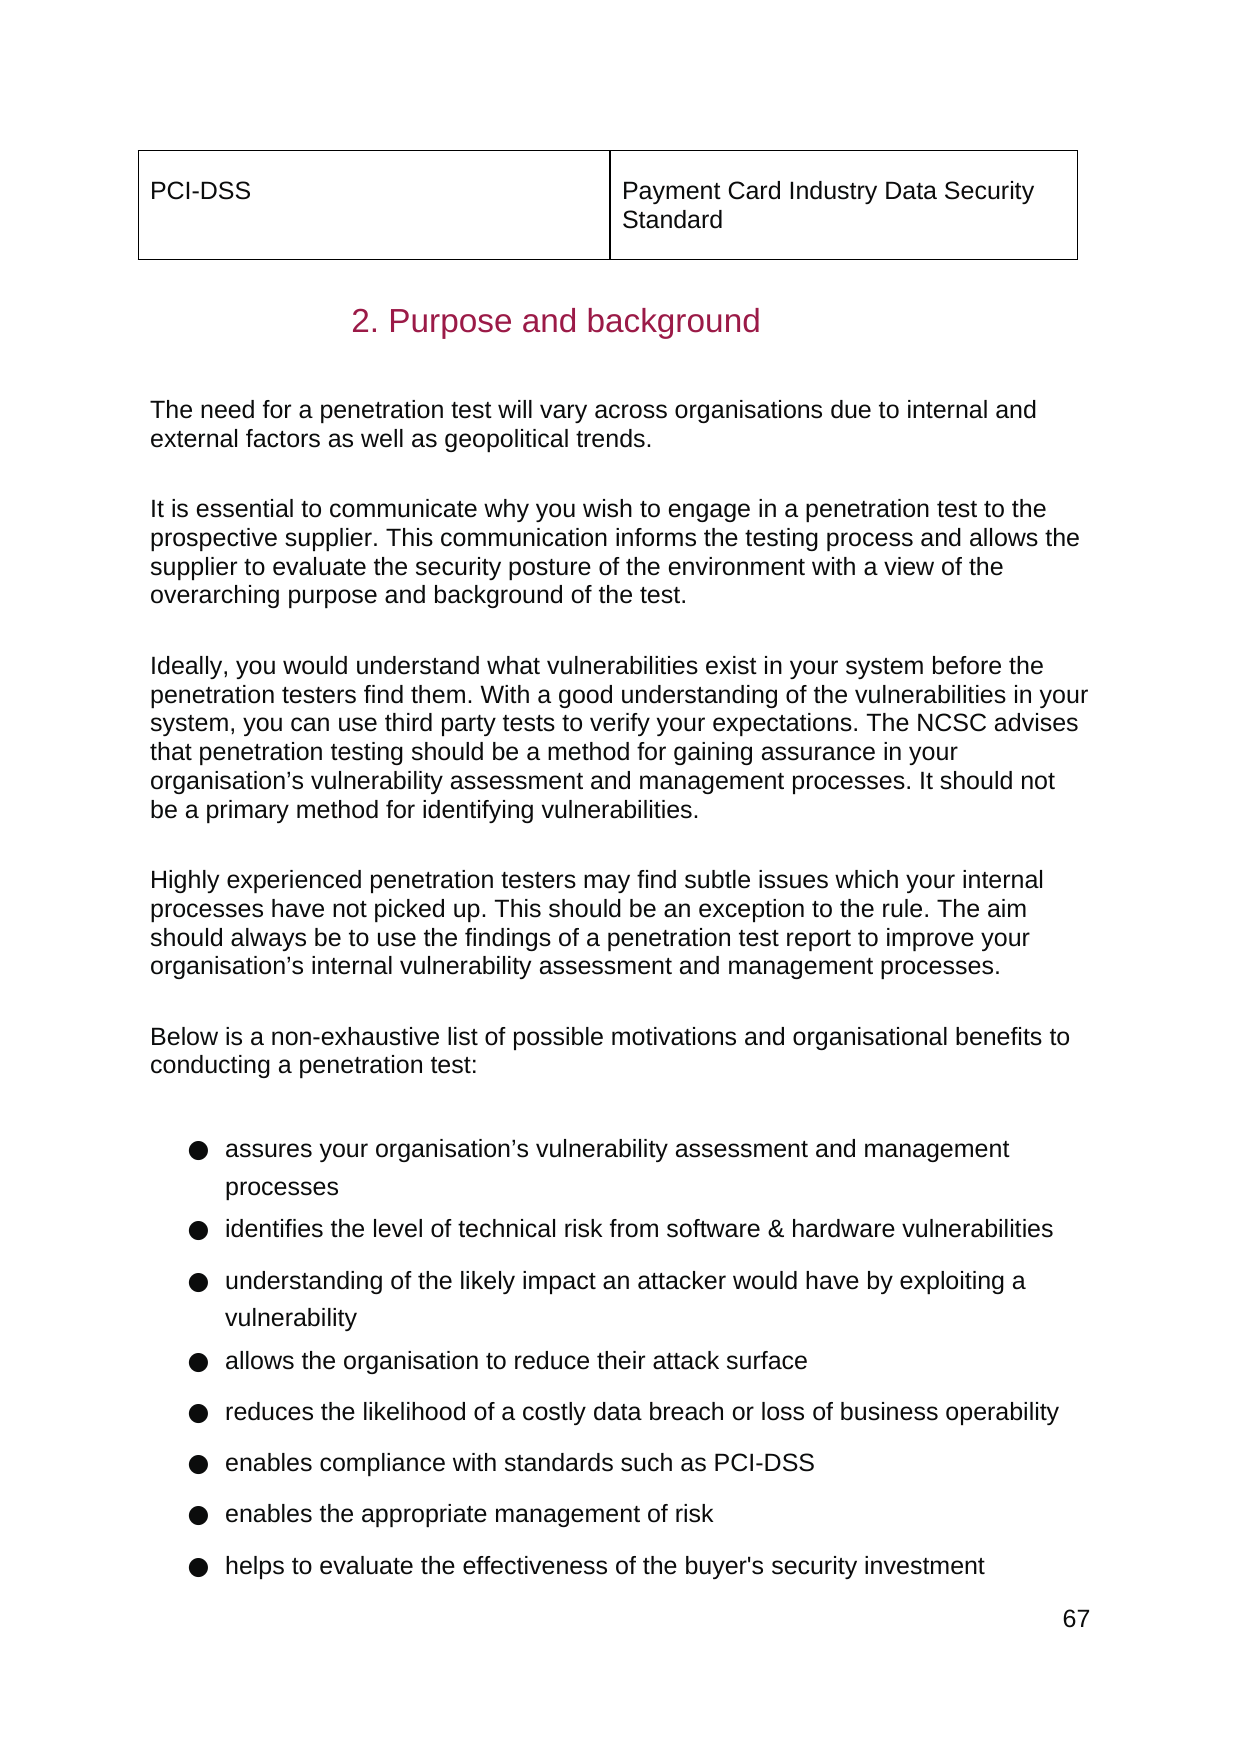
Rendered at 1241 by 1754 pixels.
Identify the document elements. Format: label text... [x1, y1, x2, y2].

list understanding of the likely impact an attacker would have by exploiting a vulnerability [187, 1252, 1090, 1332]
list assures your organisation’s vulnerability assessment and management processes [187, 1121, 1090, 1201]
table_cell PCI-DSS [139, 151, 609, 258]
table_cell Payment Card Industry Data Security Standard [611, 151, 1077, 258]
text It is essential to communicate why you wish to engage in a penetration test to the prospective supplier. This communication informs the testing process and allows the supplier to evaluate the security posture of the environment with a view of the overarching purpose and background of the test. [150, 494, 1090, 609]
text The need for a penetration test will vary across organisations due to internal and external factors as well as geopolitical trends. [150, 395, 1090, 453]
list enables compliance with standards such as PCI-DSS [187, 1435, 1090, 1486]
list reduces the likelihood of a costly data breach or loss of business operability [187, 1383, 1090, 1435]
list helps to evaluate the effectiveness of the buyer's security investment [187, 1537, 1090, 1588]
subtitle 2. Purpose and background [150, 297, 1090, 340]
text Ideally, you would understand what vulnerabilities exist in your system before the penetration testers find them. With a good understanding of the vulnerabilities in your system, you can use third party tests to verify your expectations. The NCSC advises that penetration testing should be a method for gaining assurance in your organisation’s vulnerability assessment and management processes. It should not be a primary method for identifying vulnerabilities. [150, 651, 1090, 823]
list identifies the level of technical risk from software & hardware vulnerabilities [187, 1201, 1090, 1252]
text Highly experienced penetration testers may find subtle issues which your internal processes have not picked up. This should be an exception to the rule. The aim should always be to use the findings of a penetration test report to improve your organisation’s internal vulnerability assessment and management processes. [150, 865, 1090, 980]
list allows the organisation to reduce their attack surface [187, 1332, 1090, 1383]
list enables the appropriate management of risk [187, 1486, 1090, 1537]
text Below is a non-exhaustive list of possible motivations and organisational benefits to conducting a penetration test: [150, 1022, 1090, 1079]
